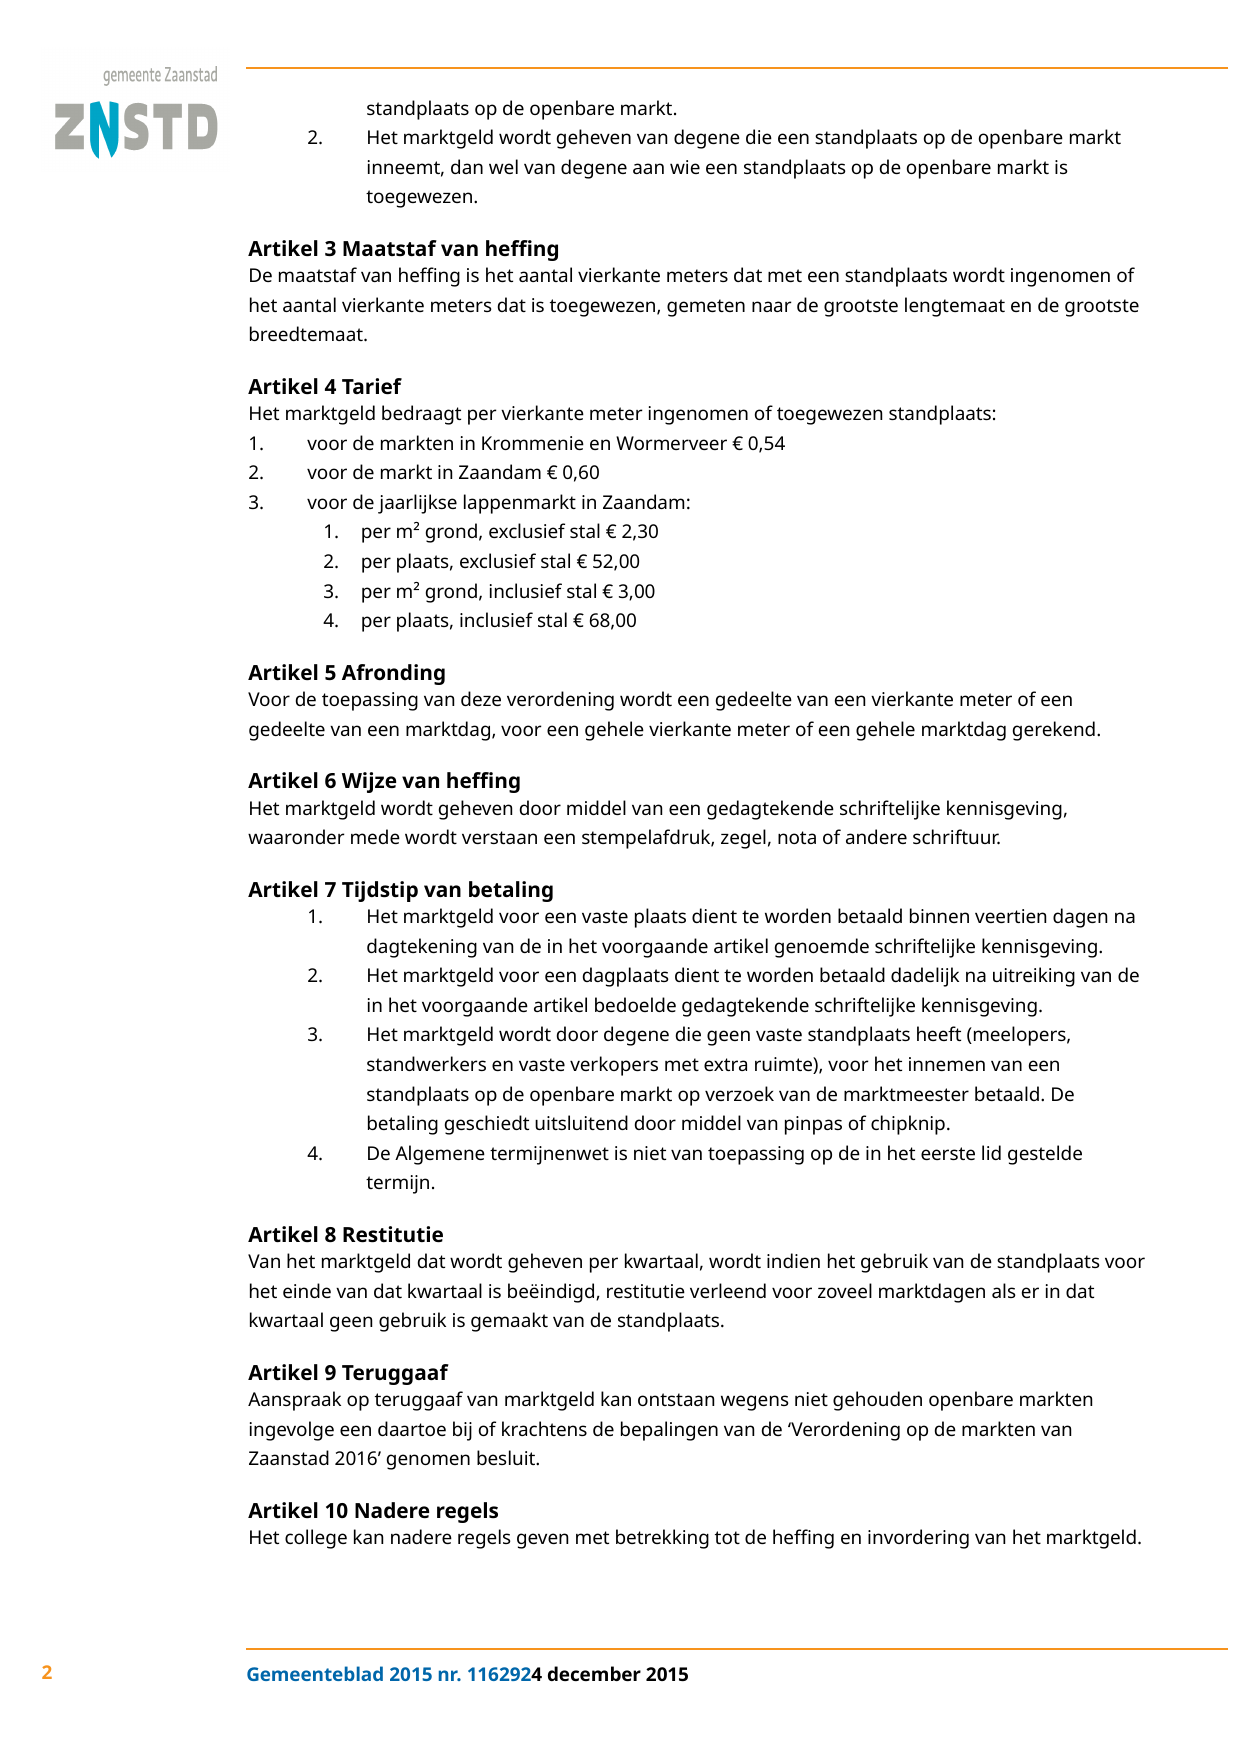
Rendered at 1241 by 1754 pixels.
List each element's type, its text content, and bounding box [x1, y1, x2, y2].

text Artikel 4 Tarief [248, 372, 1152, 400]
list voor de markten in Krommenie en Wormerveer € 0,54 [248, 430, 1152, 456]
picture [41, 47, 231, 172]
text De maatstaf van heffing is het aantal vierkante meters dat met een standplaats wordt ingenomen of het aantal vierkante meters dat is toegewezen, gemeten naar de grootste lengtemaat en de grootste breedtemaat. [248, 262, 1152, 347]
list per plaats, exclusief stal € 52,00 [323, 548, 1152, 574]
list Het marktgeld wordt door degene die geen vaste standplaats heeft (meelopers, standwerkers en vaste verkopers met extra ruimte), voor het innemen van een standplaats op de openbare markt op verzoek van de marktmeester betaald. De betaling geschiedt uitsluitend door middel van pinpas of chipknip. [307, 1022, 1152, 1136]
text Artikel 8 Restitutie [248, 1220, 1152, 1248]
list standplaats op de openbare markt. [307, 95, 1152, 121]
text Het marktgeld bedraagt per vierkante meter ingenomen of toegewezen standplaats: [248, 400, 1152, 426]
text Het college kan nadere regels geven met betrekking tot de heffing en invordering van het marktgeld. [248, 1524, 1152, 1550]
list Het marktgeld voor een dagplaats dient te worden betaald dadelijk na uitreiking van de in het voorgaande artikel bedoelde gedagtekende schriftelijke kennisgeving. [307, 962, 1152, 1018]
list Het marktgeld voor een vaste plaats dient te worden betaald binnen veertien dagen na dagtekening van de in het voorgaande artikel genoemde schriftelijke kennisgeving. [307, 903, 1152, 958]
text Artikel 9 Teruggaaf [248, 1358, 1152, 1386]
text Artikel 10 Nadere regels [248, 1496, 1152, 1524]
list De Algemene termijnenwet is niet van toepassing op de in het eerste lid gestelde termijn. [307, 1140, 1152, 1195]
list per m² grond, exclusief stal € 2,30 [323, 519, 1152, 544]
list voor de markt in Zaandam € 0,60 [248, 459, 1152, 485]
list per m² grond, inclusief stal € 3,00 [323, 578, 1152, 604]
text Artikel 3 Maatstaf van heffing [248, 234, 1152, 262]
text Voor de toepassing van deze verordening wordt een gedeelte van een vierkante meter of een gedeelte van een marktdag, voor een gehele vierkante meter of een gehele marktdag gerekend. [248, 686, 1152, 742]
text Van het marktgeld dat wordt geheven per kwartaal, wordt indien het gebruik van de standplaats voor het einde van dat kwartaal is beëindigd, restitutie verleend voor zoveel marktdagen als er in dat kwartaal geen gebruik is gemaakt van de standplaats. [248, 1248, 1152, 1333]
list per plaats, inclusief stal € 68,00 [323, 607, 1152, 633]
text Artikel 7 Tijdstip van betaling [248, 875, 1152, 903]
text Aanspraak op teruggaaf van marktgeld kan ontstaan wegens niet gehouden openbare markten ingevolge een daartoe bij of krachtens de bepalingen van de ‘Verordening op de markten van Zaanstad 2016’ genomen besluit. [248, 1386, 1152, 1471]
text Artikel 5 Afronding [248, 658, 1152, 686]
text Artikel 6 Wijze van heffing [248, 766, 1152, 795]
text Het marktgeld wordt geheven door middel van een gedagtekende schriftelijke kennisgeving, waaronder mede wordt verstaan een stempelafdruk, zegel, nota of andere schriftuur. [248, 795, 1152, 850]
list voor de jaarlijkse lappenmarkt in Zaandam: [248, 489, 1152, 515]
list Het marktgeld wordt geheven van degene die een standplaats op de openbare markt inneemt, dan wel van degene aan wie een standplaats op de openbare markt is toegewezen. [307, 124, 1152, 209]
